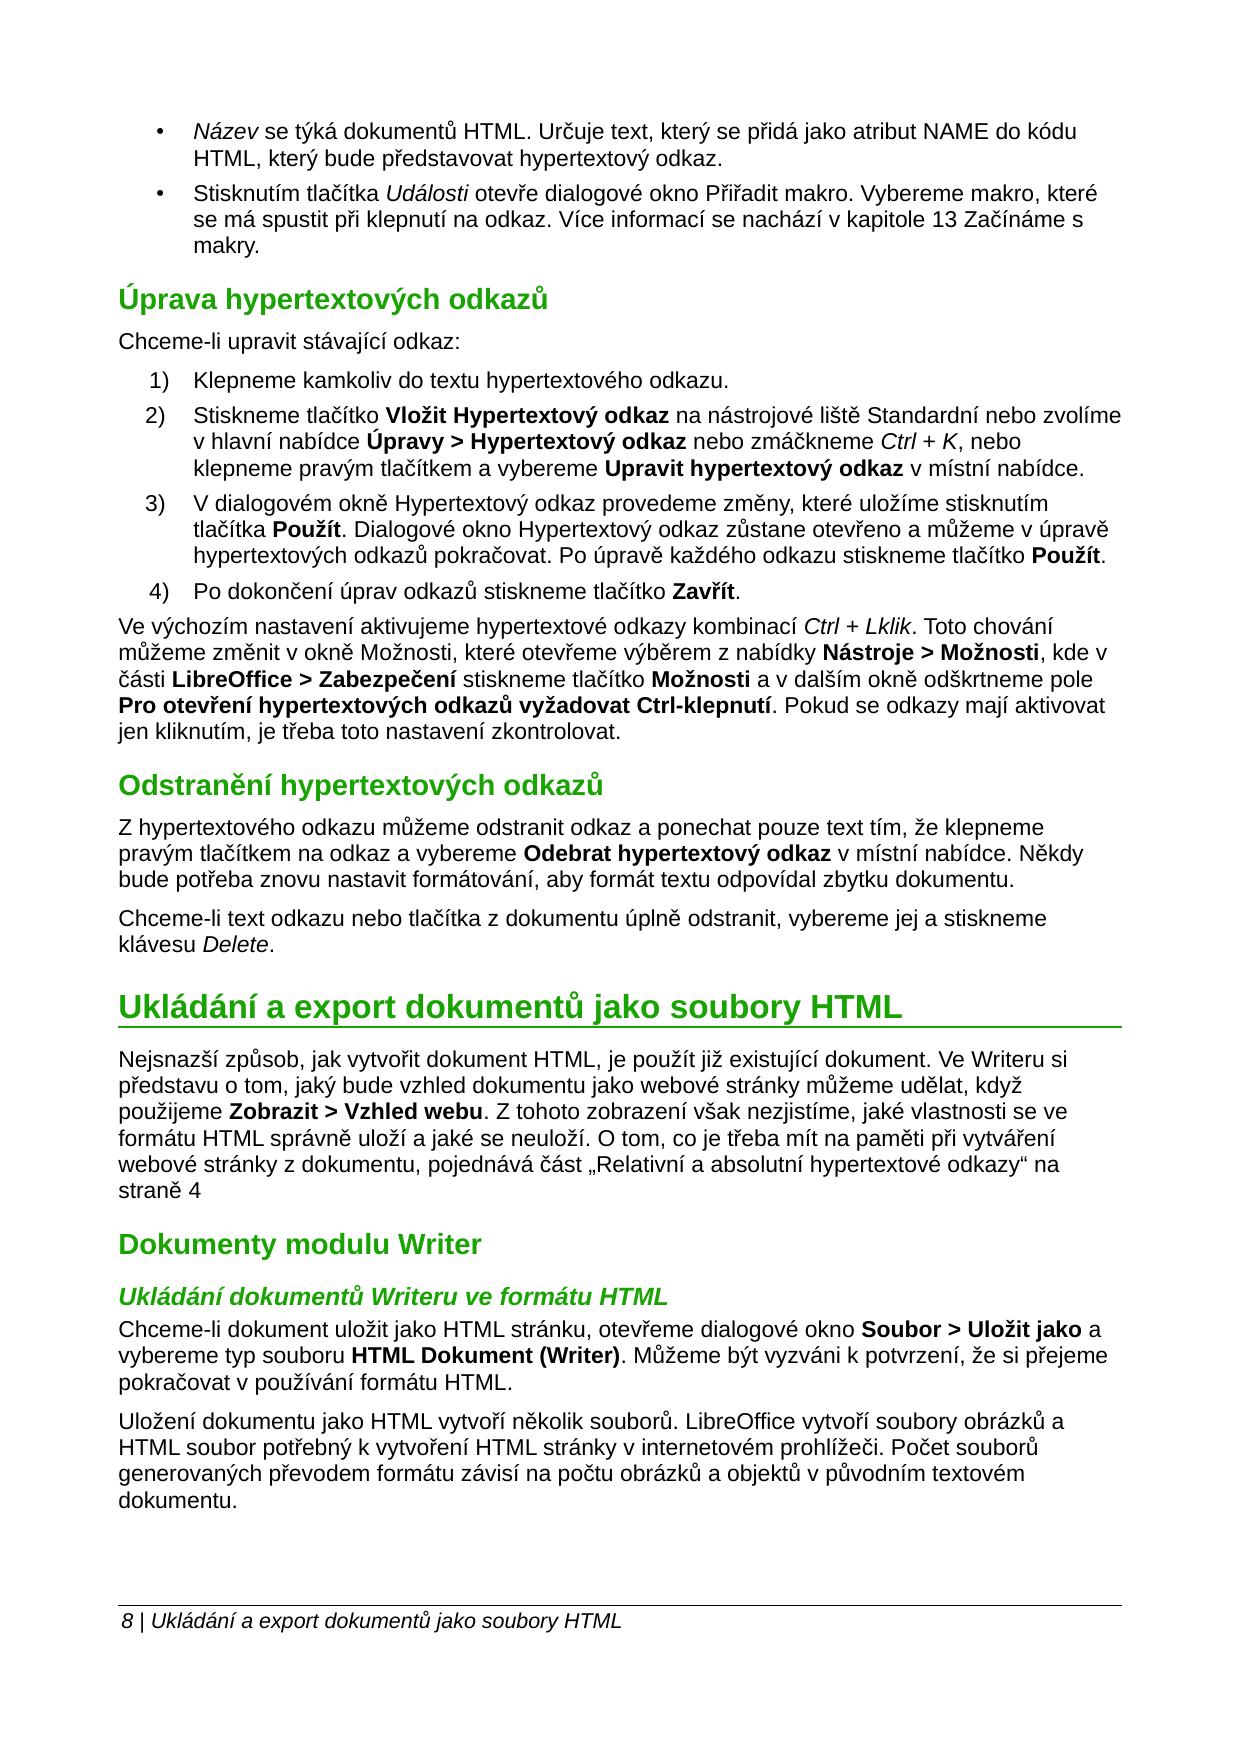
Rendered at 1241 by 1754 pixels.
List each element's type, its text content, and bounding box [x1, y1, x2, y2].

list Stisknutím tlačítka Události otevře dialogové okno Přiřadit makro. Vybereme makro, které se má spustit při klepnutí na odkaz. Více informací se nachází v kapitole 13 Začínáme s makry. [156, 180, 1122, 259]
subtitle Odstranění hypertextových odkazů [118, 768, 1122, 802]
list Klepneme kamkoliv do textu hypertextového odkazu. [169, 367, 1122, 393]
text Z hypertextového odkazu můžeme odstranit odkaz a ponechat pouze text tím, že klepneme pravým tlačítkem na odkaz a vybereme Odebrat hypertextový odkaz v místní nabídce. Někdy bude potřeba znovu nastavit formátování, aby formát textu odpovídal zbytku dokumentu. [118, 813, 1122, 893]
subtitle Ukládání dokumentů Writeru ve formátu HTML [118, 1281, 1122, 1310]
list Chceme-li upravit stávající odkaz: [118, 328, 1122, 354]
text Chceme-li text odkazu nebo tlačítka z dokumentu úplně odstranit, vybereme jej a stiskneme klávesu Delete. [118, 905, 1122, 958]
subtitle Ukládání a export dokumentů jako soubory HTML [118, 987, 1122, 1026]
text Chceme-li dokument uložit jako HTML stránku, otevřeme dialogové okno Soubor > Uložit jako a vybereme typ souboru HTML Dokument (Writer). Můžeme být vyzváni k potvrzení, že si přejeme pokračovat v používání formátu HTML. [118, 1316, 1122, 1395]
text Nejsnazší způsob, jak vytvořit dokument HTML, je použít již existující dokument. Ve Writeru si představu o tom, jaký bude vzhled dokumentu jako webové stránky můžeme udělat, když použijeme Zobrazit > Vzhled webu. Z tohoto zobrazení však nezjistíme, jaké vlastnosti se ve formátu HTML správně uloží a jaké se neuloží. O tom, co je třeba mít na paměti při vytváření webové stránky z dokumentu, pojednává část „Relativní a absolutní odkazy“ na straně 4. [118, 1046, 1122, 1204]
list Název se týká dokumentů HTML. Určuje text, který se přidá jako atribut NAME do kódu HTML, který bude představovat hypertextový odkaz. [156, 118, 1122, 171]
list Stiskneme tlačítko Vložit Hypertextový odkaz na nástrojové liště Standardní nebo zvolíme v hlavní nabídce Úpravy > Hypertextový odkaz nebo zmáčkneme Ctrl + K, nebo klepneme pravým tlačítkem a vybereme Upravit hypertextový odkaz v místní nabídce. [165, 402, 1122, 481]
list V dialogovém okně Hypertextový odkaz provedeme změny, které uložíme stisknutím tlačítka Použít. Dialogové okno Hypertextový odkaz zůstane otevřeno a můžeme v úpravě hypertextových odkazů pokračovat. Po úpravě každého odkazu stiskneme tlačítko Použít. [165, 490, 1122, 569]
list Po dokončení úprav odkazů stiskneme tlačítko Zavřít. [169, 578, 1122, 604]
text Ve výchozím nastavení aktivujeme hypertextové odkazy kombinací Ctrl + Lklik. Toto chování můžeme změnit v okně Možnosti, které otevřeme výběrem z nabídky Nástroje > Možnosti, kde v části LibreOffice > Zabezpečení stiskneme tlačítko Možnosti a v dalším okně odškrtneme pole Pro otevření hypertextových odkazů vyžadovat Ctrl-klepnutí. Pokud se odkazy mají aktivovat jen kliknutím, je třeba toto nastavení zkontrolovat. [118, 613, 1122, 744]
subtitle Úprava hypertextových odkazů [118, 282, 1122, 316]
subtitle Dokumenty modulu Writer [118, 1227, 1122, 1261]
text Uložení dokumentu jako HTML vytvoří několik souborů. LibreOffice vytvoří soubory obrázků a HTML soubor potřebný k vytvoření HTML stránky v internetovém prohlížeči. Počet souborů generovaných převodem formátu závisí na počtu obrázků a objektů v původním textovém dokumentu. [118, 1408, 1122, 1513]
